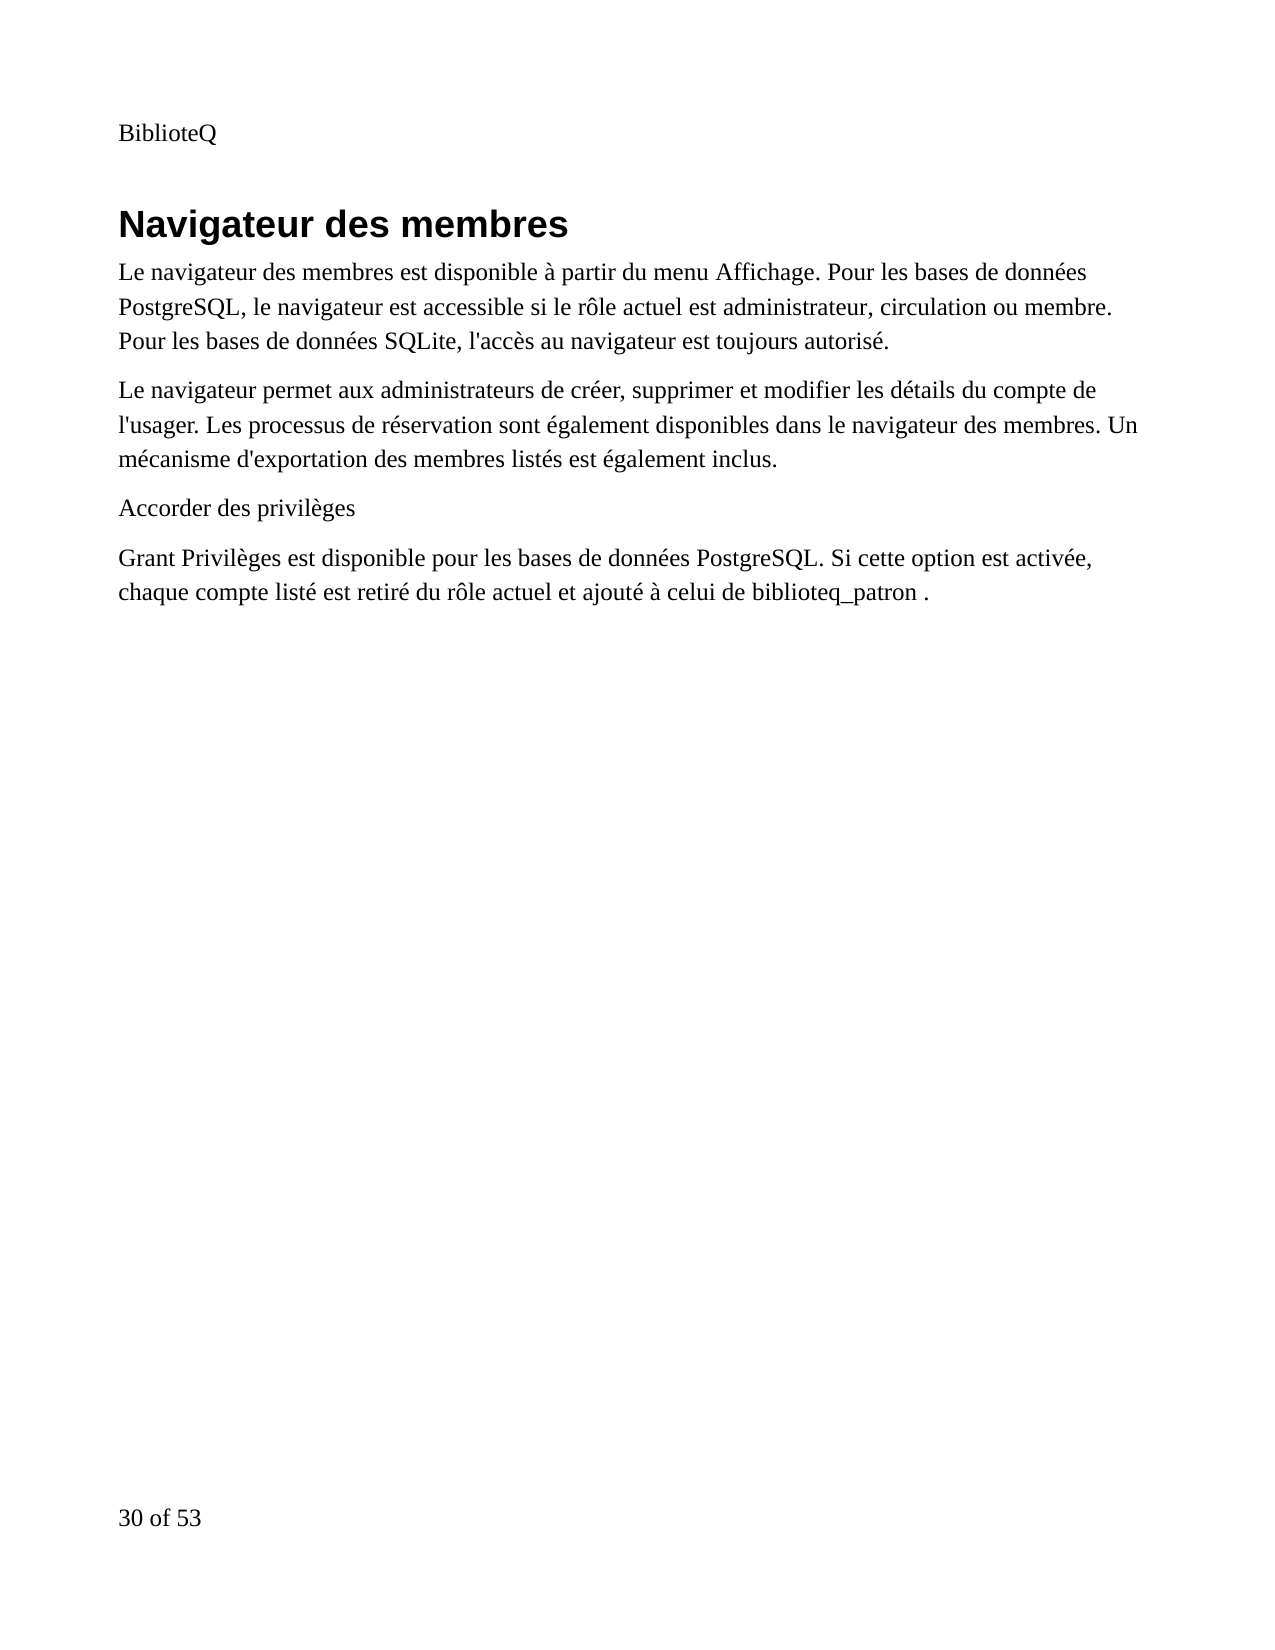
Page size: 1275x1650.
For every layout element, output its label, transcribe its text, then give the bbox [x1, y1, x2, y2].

subtitle Navigateur des membres [118, 201, 1157, 245]
text Le navigateur permet aux administrateurs de créer, supprimer et modifier les détails du compte de l'usager. Les processus de réservation sont également disponibles dans le navigateur des membres. Un mécanisme d'exportation des membres listés est également inclus. [118, 376, 1157, 473]
text Grant Privilèges est disponible pour les bases de données PostgreSQL. Si cette option est activée, chaque compte listé est retiré du rôle actuel et ajouté à celui de biblioteq_patron . [118, 543, 1157, 606]
text Le navigateur des membres est disponible à partir du menu Affichage. Pour les bases de données PostgreSQL, le navigateur est accessible si le rôle actuel est administrateur, circulation ou membre. Pour les bases de données SQLite, l'accès au navigateur est toujours autorisé. [118, 257, 1157, 355]
text Accorder des privilèges [118, 493, 1157, 522]
